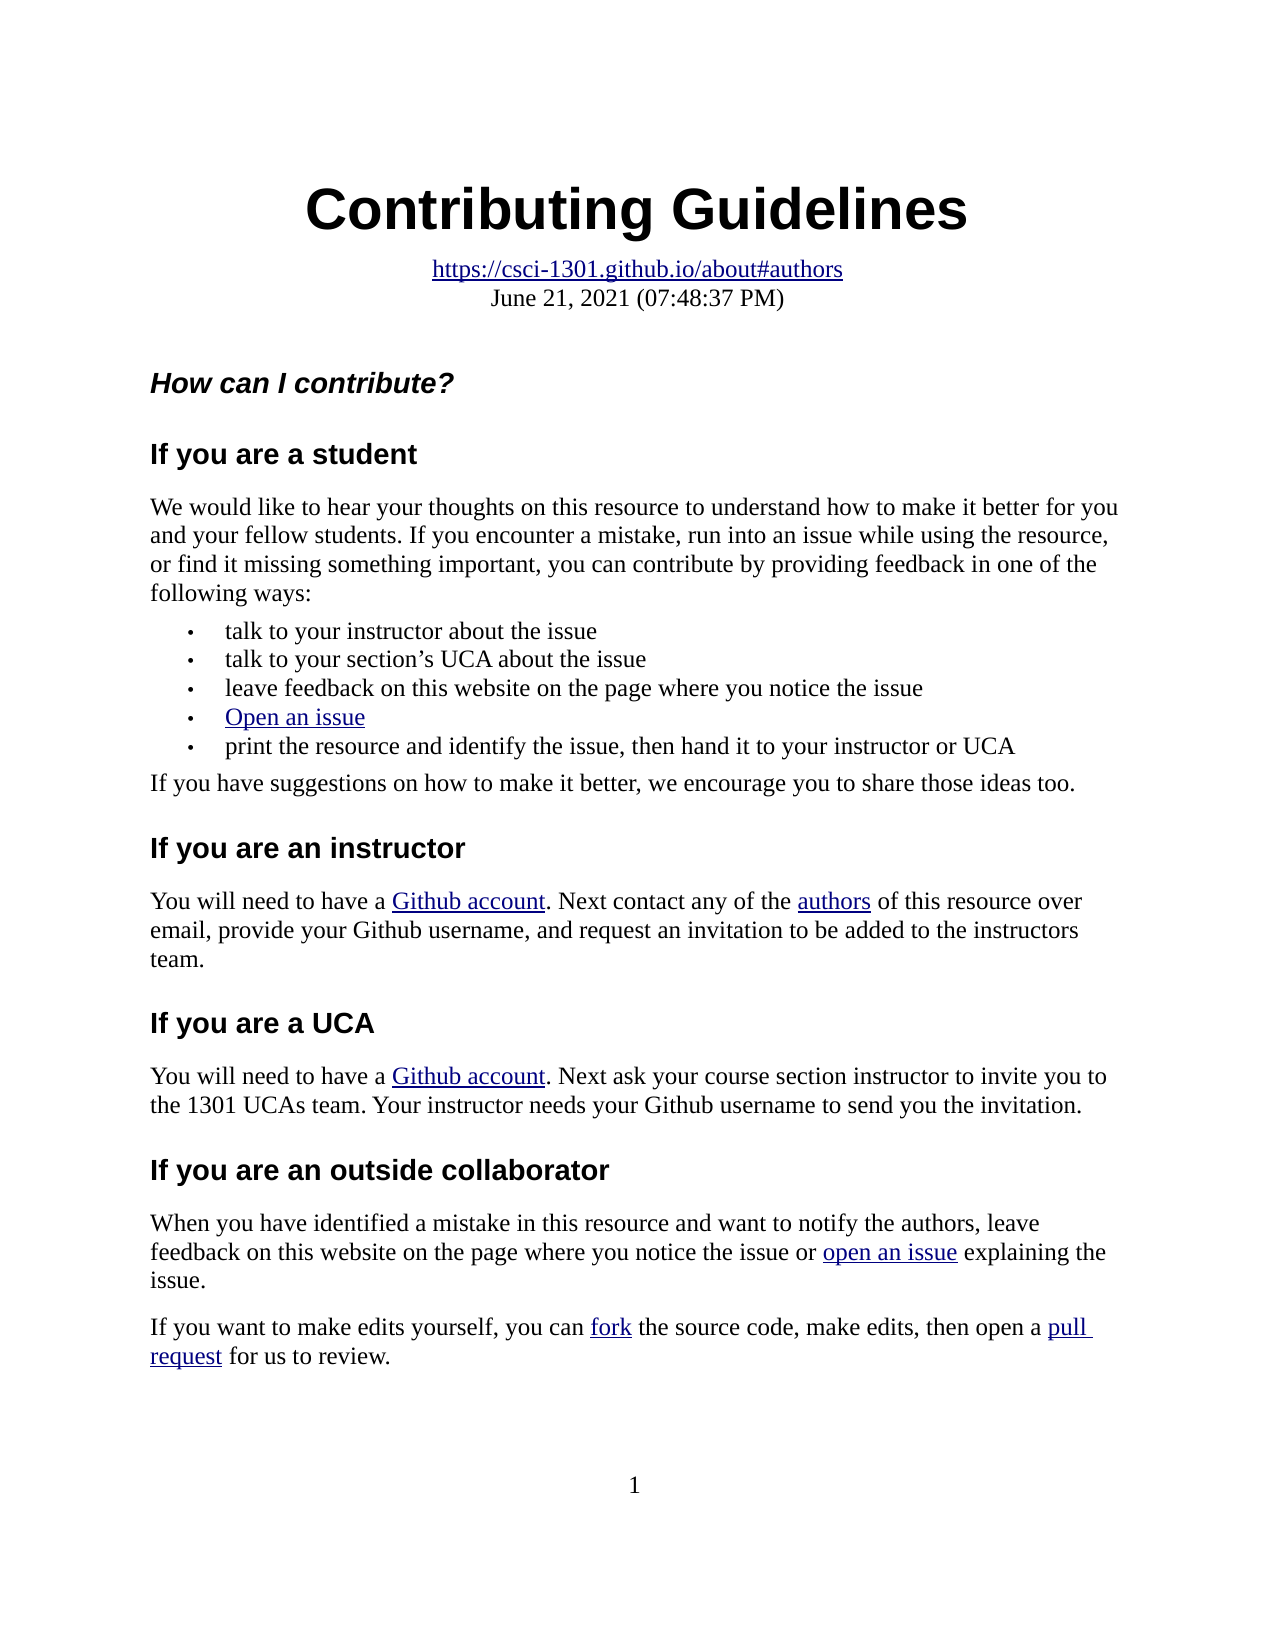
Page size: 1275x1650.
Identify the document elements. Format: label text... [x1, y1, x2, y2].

text June 21, 2021 (07:48:37 PM) [150, 283, 1125, 312]
title Contributing Guidelines [150, 175, 1125, 242]
list talk to your section’s UCA about the issue [187, 644, 1125, 673]
subtitle If you are an instructor [150, 831, 1125, 865]
text We would like to hear your thoughts on this resource to understand how to make it better for you and your fellow students. If you encounter a mistake, run into an issue while using the resource, or find it missing something important, you can contribute by providing feedback in one of the following ways: [150, 492, 1125, 607]
subtitle How can I contribute? [150, 366, 1125, 399]
list print the resource and identify the issue, then hand it to your instructor or UCA [187, 731, 1125, 759]
subtitle If you are an outside collaborator [150, 1153, 1125, 1186]
list leave feedback on this website on the page where you notice the issue [187, 673, 1125, 702]
subtitle If you are a UCA [150, 1006, 1125, 1040]
text If you want to make edits yourself, you can fork the source code, make edits, then open a pull request for us to review. [150, 1312, 1125, 1369]
subtitle If you are a student [150, 437, 1125, 470]
text https://csci-1301.github.io/about#authors [150, 254, 1125, 283]
text If you have suggestions on how to make it better, we encourage you to share those ideas too. [150, 768, 1125, 797]
list Open an issue [187, 702, 1125, 731]
text You will need to have a Github account. Next contact any of the authors of this resource over email, provide your Github username, and request an invitation to be added to the instructors team. [150, 886, 1125, 972]
list talk to your instructor about the issue [187, 616, 1125, 644]
text You will need to have a Github account. Next ask your course section instructor to invite you to the 1301 UCAs team. Your instructor needs your Github username to send you the invitation. [150, 1061, 1125, 1119]
text When you have identified a mistake in this resource and want to notify the authors, leave feedback on this website on the page where you notice the issue or open an issue explaining the issue. [150, 1208, 1125, 1294]
